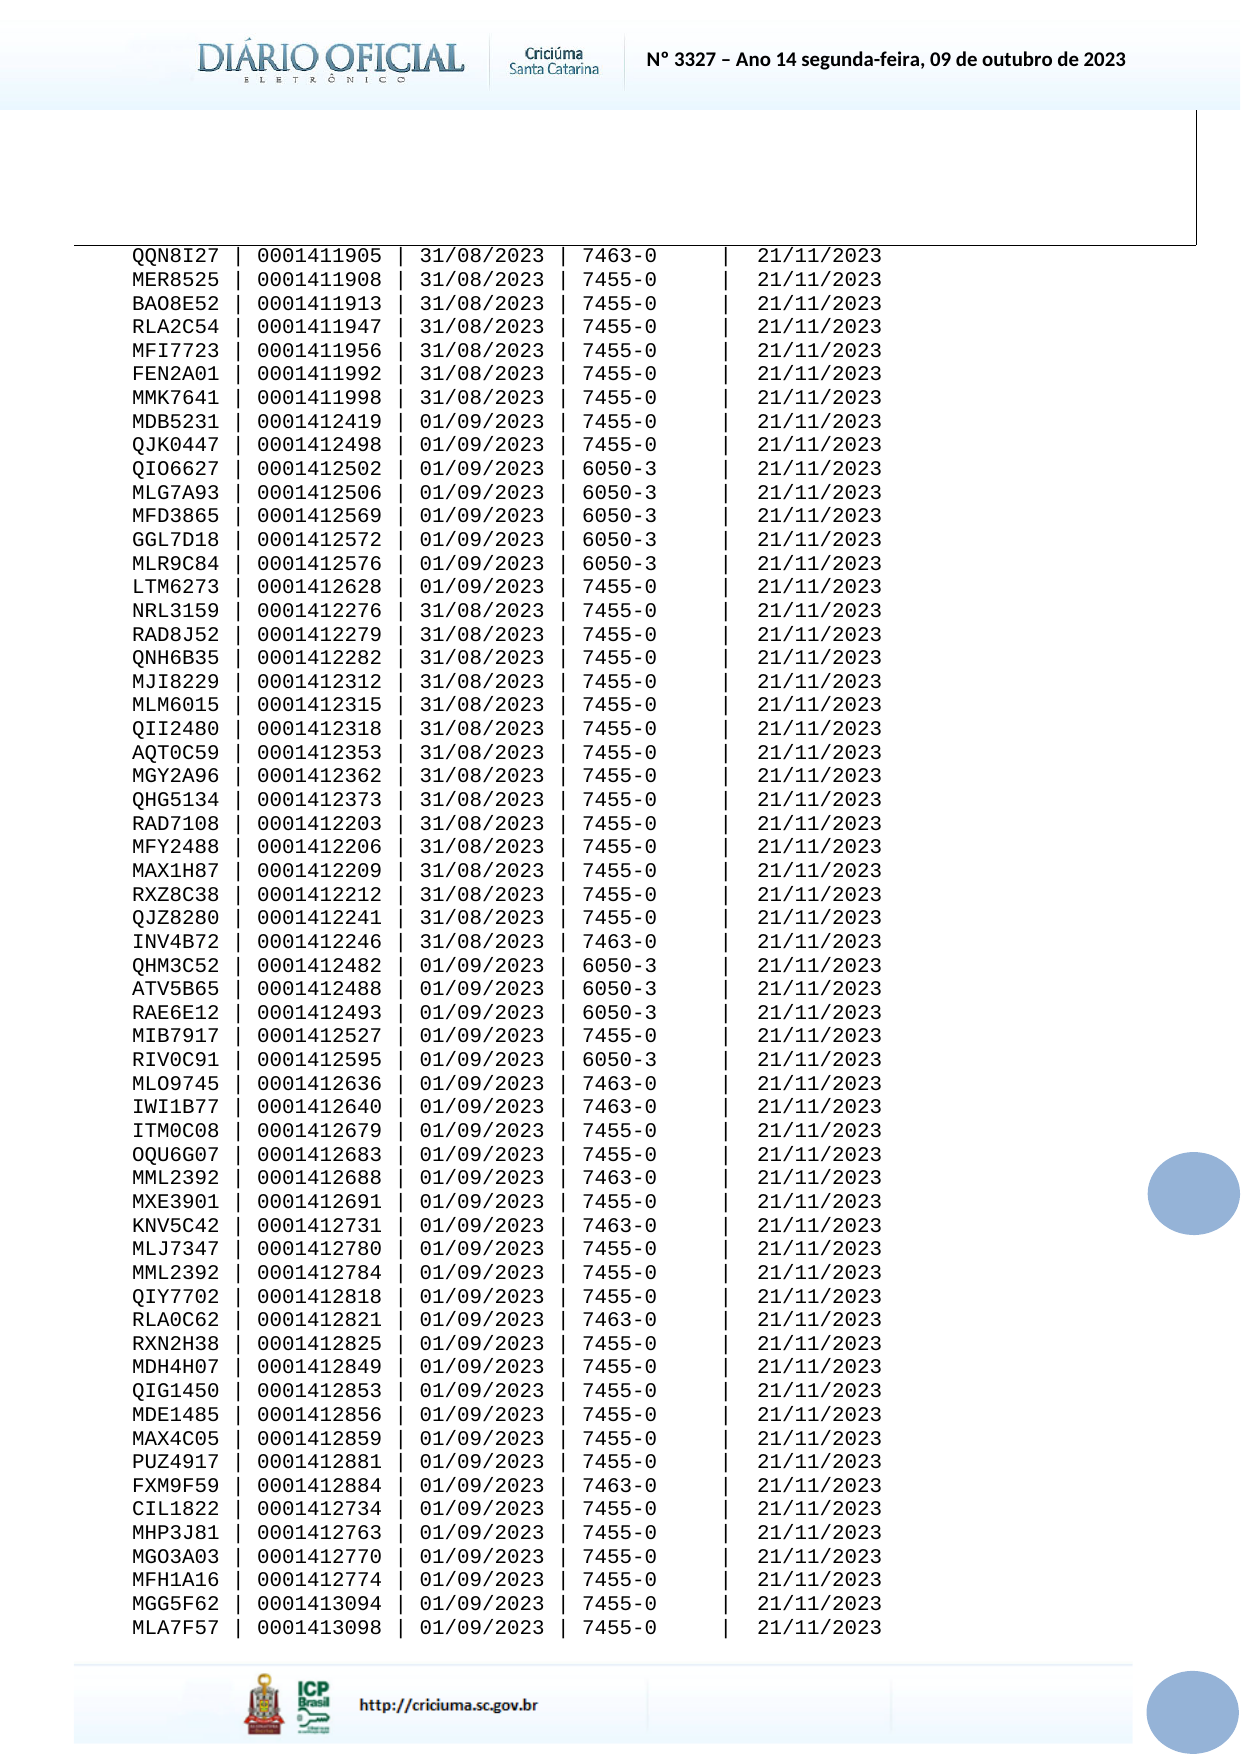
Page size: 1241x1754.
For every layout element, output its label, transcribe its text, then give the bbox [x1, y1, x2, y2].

text RAD8J52 | 0001412279 | 31/08/2023 | 7455-0 | 21/11/2023 [44, 623, 1196, 647]
text PUZ4917 | 0001412881 | 01/09/2023 | 7455-0 | 21/11/2023 [44, 1451, 1196, 1475]
text MLR9C84 | 0001412576 | 01/09/2023 | 6050-3 | 21/11/2023 [44, 553, 1196, 576]
text RLA0C62 | 0001412821 | 01/09/2023 | 7463-0 | 21/11/2023 [44, 1309, 1196, 1333]
text QIG1450 | 0001412853 | 01/09/2023 | 7455-0 | 21/11/2023 [44, 1380, 1196, 1404]
text MFI7723 | 0001411956 | 31/08/2023 | 7455-0 | 21/11/2023 [44, 340, 1196, 363]
text QQN8I27 | 0001411905 | 31/08/2023 | 7463-0 | 21/11/2023 [44, 245, 1196, 269]
text RAD7108 | 0001412203 | 31/08/2023 | 7455-0 | 21/11/2023 [44, 813, 1196, 836]
text QIO6627 | 0001412502 | 01/09/2023 | 6050-3 | 21/11/2023 [44, 458, 1196, 482]
text AQT0C59 | 0001412353 | 31/08/2023 | 7455-0 | 21/11/2023 [44, 742, 1196, 765]
text RXN2H38 | 0001412825 | 01/09/2023 | 7455-0 | 21/11/2023 [44, 1333, 1196, 1357]
text FEN2A01 | 0001411992 | 31/08/2023 | 7455-0 | 21/11/2023 [44, 363, 1196, 387]
text QHM3C52 | 0001412482 | 01/09/2023 | 6050-3 | 21/11/2023 [44, 954, 1196, 978]
text MLO9745 | 0001412636 | 01/09/2023 | 7463-0 | 21/11/2023 [44, 1073, 1196, 1096]
text NRL3159 | 0001412276 | 31/08/2023 | 7455-0 | 21/11/2023 [44, 600, 1196, 623]
text MLJ7347 | 0001412780 | 01/09/2023 | 7455-0 | 21/11/2023 [44, 1238, 1196, 1262]
text MAX1H87 | 0001412209 | 31/08/2023 | 7455-0 | 21/11/2023 [44, 860, 1196, 884]
text QJK0447 | 0001412498 | 01/09/2023 | 7455-0 | 21/11/2023 [44, 434, 1196, 458]
text QII2480 | 0001412318 | 31/08/2023 | 7455-0 | 21/11/2023 [44, 718, 1196, 742]
text QHG5134 | 0001412373 | 31/08/2023 | 7455-0 | 21/11/2023 [44, 789, 1196, 813]
text MLM6015 | 0001412315 | 31/08/2023 | 7455-0 | 21/11/2023 [44, 694, 1196, 718]
text RLA2C54 | 0001411947 | 31/08/2023 | 7455-0 | 21/11/2023 [44, 316, 1196, 340]
text MFD3865 | 0001412569 | 01/09/2023 | 6050-3 | 21/11/2023 [44, 505, 1196, 529]
text MHP3J81 | 0001412763 | 01/09/2023 | 7455-0 | 21/11/2023 [44, 1522, 1196, 1546]
text MML2392 | 0001412784 | 01/09/2023 | 7455-0 | 21/11/2023 [44, 1262, 1196, 1286]
text FXM9F59 | 0001412884 | 01/09/2023 | 7463-0 | 21/11/2023 [44, 1475, 1196, 1498]
text BAO8E52 | 0001411913 | 31/08/2023 | 7455-0 | 21/11/2023 [44, 292, 1196, 316]
text MGO3A03 | 0001412770 | 01/09/2023 | 7455-0 | 21/11/2023 [44, 1546, 1196, 1569]
text QNH6B35 | 0001412282 | 31/08/2023 | 7455-0 | 21/11/2023 [44, 647, 1196, 671]
text MAX4C05 | 0001412859 | 01/09/2023 | 7455-0 | 21/11/2023 [44, 1427, 1196, 1451]
text MMK7641 | 0001411998 | 31/08/2023 | 7455-0 | 21/11/2023 [44, 387, 1196, 411]
text ITM0C08 | 0001412679 | 01/09/2023 | 7455-0 | 21/11/2023 [44, 1120, 1196, 1144]
text RAE6E12 | 0001412493 | 01/09/2023 | 6050-3 | 21/11/2023 [44, 1002, 1196, 1026]
text MLA7F57 | 0001413098 | 01/09/2023 | 7455-0 | 21/11/2023 [44, 1617, 1196, 1640]
text MFH1A16 | 0001412774 | 01/09/2023 | 7455-0 | 21/11/2023 [44, 1569, 1196, 1593]
text MLG7A93 | 0001412506 | 01/09/2023 | 6050-3 | 21/11/2023 [44, 482, 1196, 505]
text ATV5B65 | 0001412488 | 01/09/2023 | 6050-3 | 21/11/2023 [44, 978, 1196, 1002]
text MJI8229 | 0001412312 | 31/08/2023 | 7455-0 | 21/11/2023 [44, 671, 1196, 694]
text CIL1822 | 0001412734 | 01/09/2023 | 7455-0 | 21/11/2023 [44, 1498, 1196, 1522]
text MGY2A96 | 0001412362 | 31/08/2023 | 7455-0 | 21/11/2023 [44, 765, 1196, 789]
text MGG5F62 | 0001413094 | 01/09/2023 | 7455-0 | 21/11/2023 [44, 1593, 1196, 1617]
text MER8525 | 0001411908 | 31/08/2023 | 7455-0 | 21/11/2023 [44, 269, 1196, 292]
text RXZ8C38 | 0001412212 | 31/08/2023 | 7455-0 | 21/11/2023 [44, 884, 1196, 907]
text MDB5231 | 0001412419 | 01/09/2023 | 7455-0 | 21/11/2023 [44, 411, 1196, 434]
text INV4B72 | 0001412246 | 31/08/2023 | 7463-0 | 21/11/2023 [44, 931, 1196, 954]
text RIV0C91 | 0001412595 | 01/09/2023 | 6050-3 | 21/11/2023 [44, 1049, 1196, 1073]
text KNV5C42 | 0001412731 | 01/09/2023 | 7463-0 | 21/11/2023 [44, 1215, 1196, 1238]
text MML2392 | 0001412688 | 01/09/2023 | 7463-0 | 21/11/2023 [44, 1167, 1157, 1191]
text MIB7917 | 0001412527 | 01/09/2023 | 7455-0 | 21/11/2023 [44, 1026, 1196, 1049]
text MDE1485 | 0001412856 | 01/09/2023 | 7455-0 | 21/11/2023 [44, 1404, 1196, 1427]
text OQU6G07 | 0001412683 | 01/09/2023 | 7455-0 | 21/11/2023 [44, 1144, 1196, 1167]
text QJZ8280 | 0001412241 | 31/08/2023 | 7455-0 | 21/11/2023 [44, 907, 1196, 931]
text GGL7D18 | 0001412572 | 01/09/2023 | 6050-3 | 21/11/2023 [44, 529, 1196, 553]
text MFY2488 | 0001412206 | 31/08/2023 | 7455-0 | 21/11/2023 [44, 836, 1196, 860]
text LTM6273 | 0001412628 | 01/09/2023 | 7455-0 | 21/11/2023 [44, 576, 1196, 600]
text MDH4H07 | 0001412849 | 01/09/2023 | 7455-0 | 21/11/2023 [44, 1357, 1196, 1380]
text MXE3901 | 0001412691 | 01/09/2023 | 7455-0 | 21/11/2023 [44, 1191, 1153, 1215]
text QIY7702 | 0001412818 | 01/09/2023 | 7455-0 | 21/11/2023 [44, 1286, 1196, 1309]
text IWI1B77 | 0001412640 | 01/09/2023 | 7463-0 | 21/11/2023 [44, 1096, 1196, 1120]
